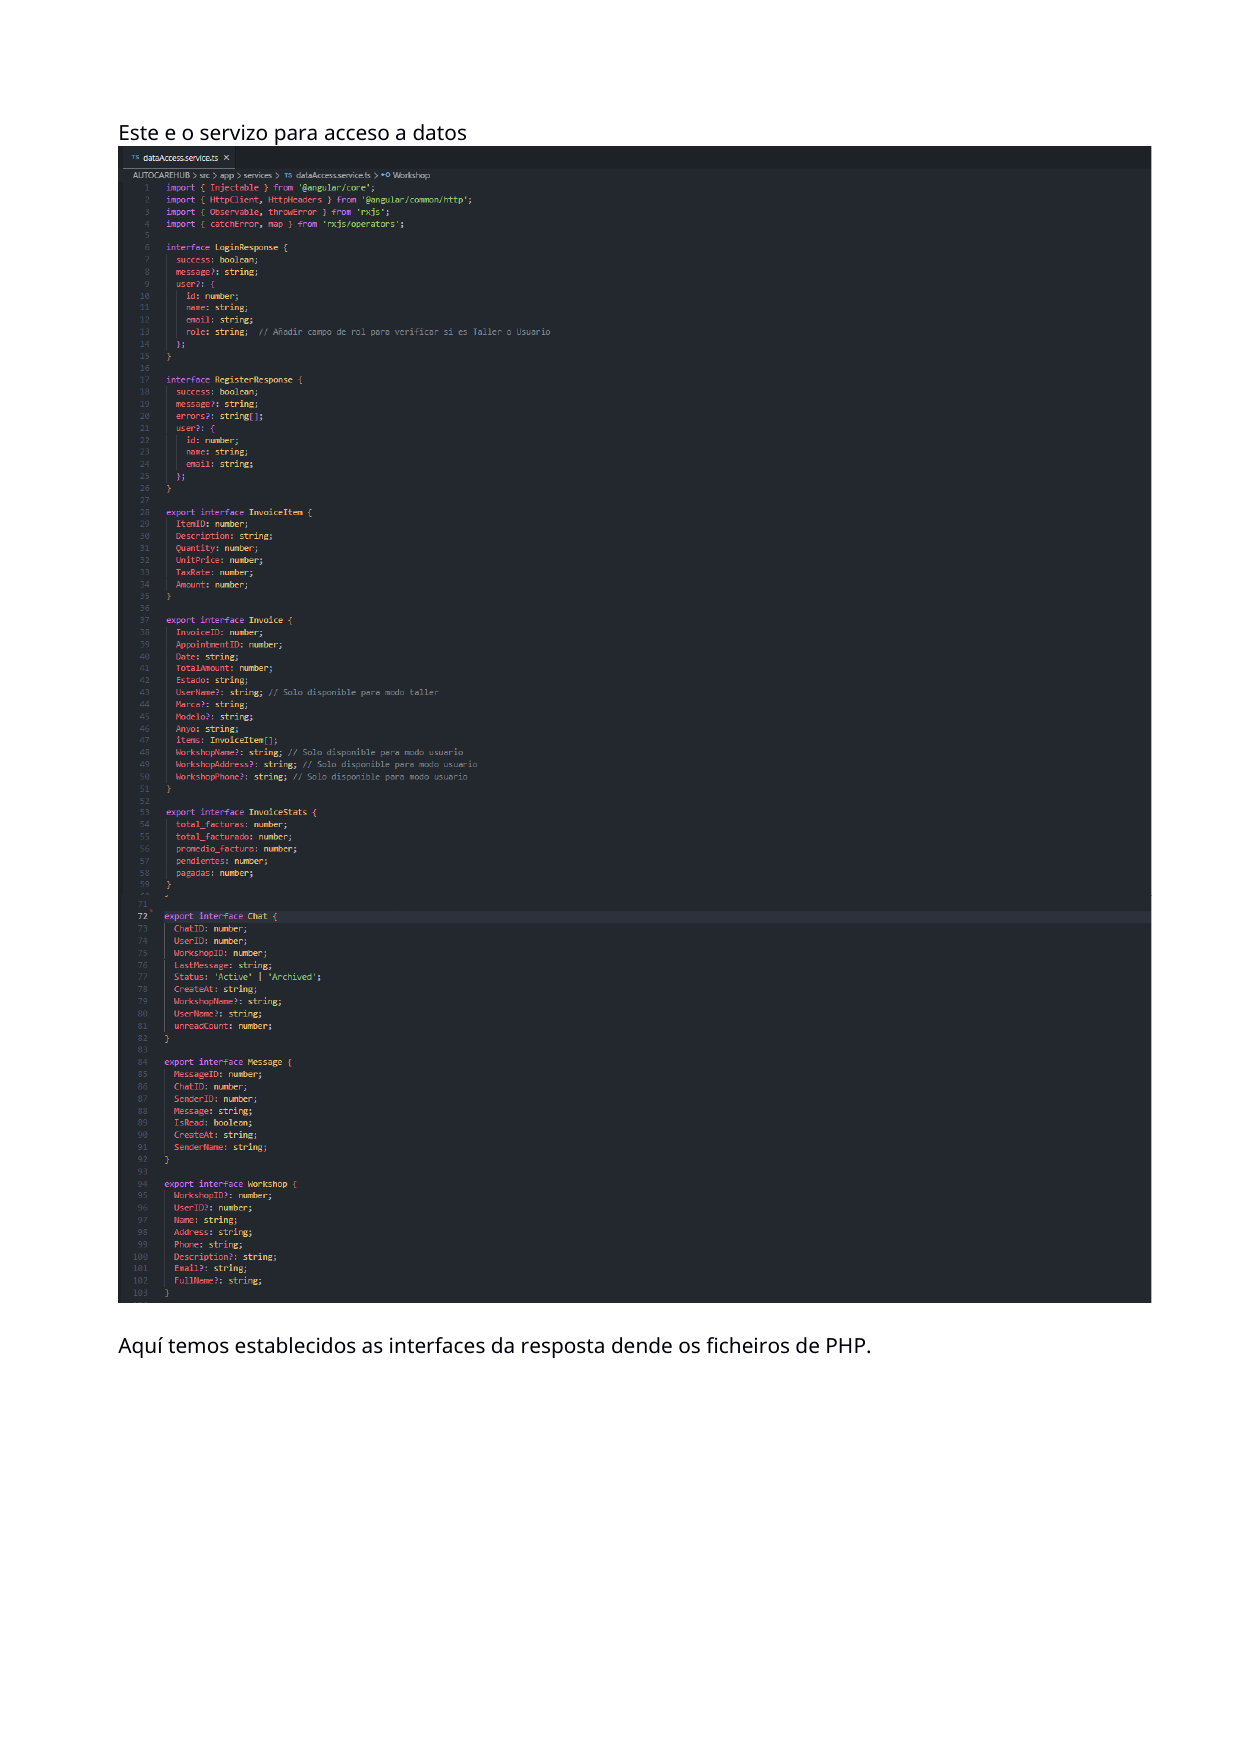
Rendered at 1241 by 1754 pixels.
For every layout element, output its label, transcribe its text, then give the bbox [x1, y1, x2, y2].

picture [118, 146, 1152, 1303]
text Aquí temos establecidos as interfaces da resposta dende os ficheiros de PHP. [118, 1331, 1152, 1360]
text Este e o servizo para acceso a datos [118, 118, 1152, 146]
